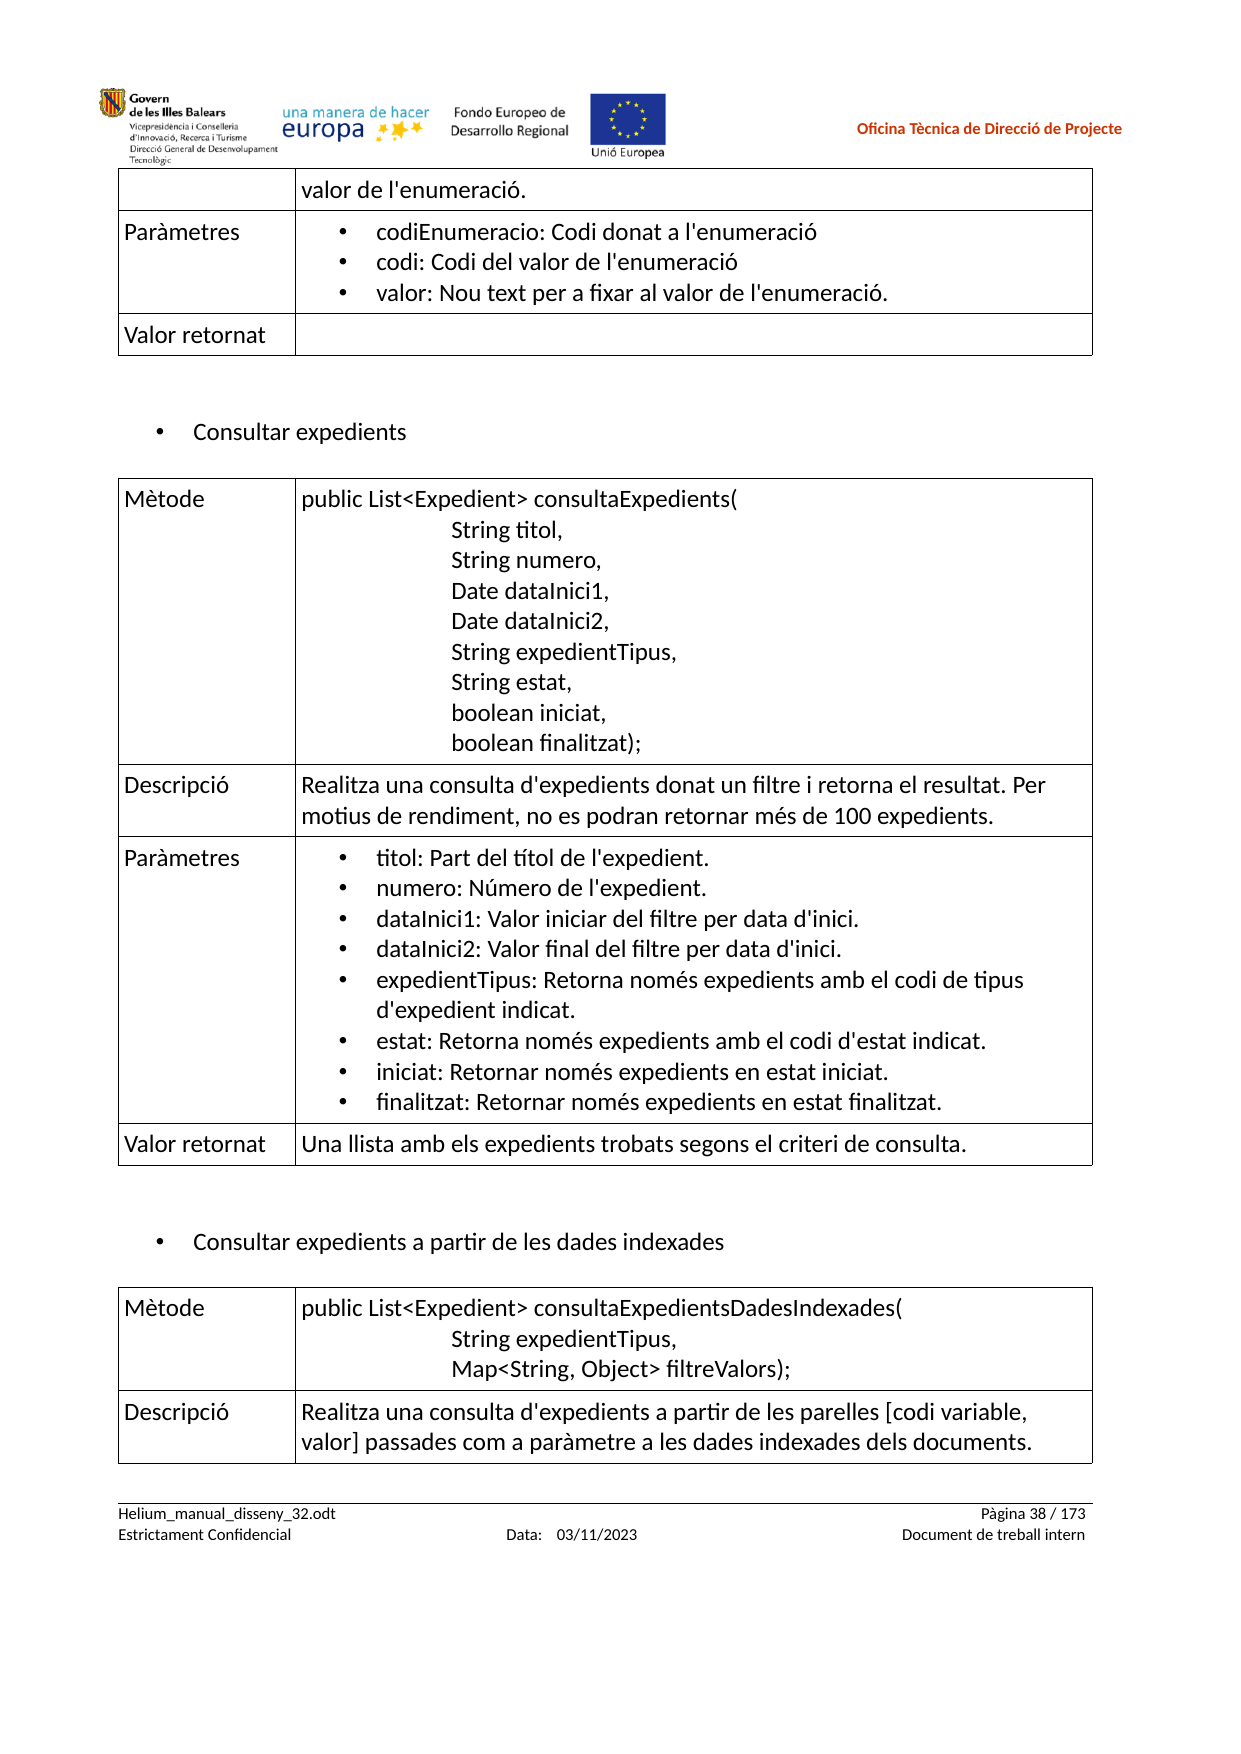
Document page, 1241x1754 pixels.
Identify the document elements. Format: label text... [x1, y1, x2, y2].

table_cell Paràmetres [119, 837, 295, 1122]
table_cell titol: Part del títol de l'expedient. numero: Número de l'expedient. dataInici1: Valor iniciar del filtre per data d'inici. dataInici2: Valor final del filtre per data d'inici. expedientTipus: Retorna només expedients amb el codi de tipus d'expedient indicat. estat: Retorna només expedients amb el codi d'estat indicat. iniciat: Retornar només expedients en estat iniciat. finalitzat: Retornar només expedients en estat finalitzat. [296, 837, 1092, 1122]
table_cell Paràmetres [119, 211, 295, 313]
table_header Mètode [119, 1288, 295, 1390]
table_cell Descripció [119, 1391, 295, 1462]
list Consultar expedients [156, 416, 1122, 447]
table_cell Descripció [119, 765, 295, 836]
table_cell [119, 169, 295, 210]
table_cell Valor retornat [119, 1124, 295, 1164]
table_header public List<Expedient> consultaExpedients( String titol, String numero, Date dataInici1, Date dataInici2, String expedientTipus, String estat, boolean iniciat, boolean finalitzat); [296, 479, 1092, 764]
table_cell Valor retornat [119, 314, 295, 355]
table_cell Realitza una consulta d'expedients a partir de les parelles [codi variable, valor] passades com a paràmetre a les dades indexades dels documents. [296, 1391, 1092, 1462]
table_cell codiEnumeracio: Codi donat a l'enumeració codi: Codi del valor de l'enumeració valor: Nou text per a fixar al valor de l'enumeració. [296, 211, 1092, 313]
table_cell valor de l'enumeració. [296, 169, 1092, 210]
table_cell Realitza una consulta d'expedients donat un filtre i retorna el resultat. Per motius de rendiment, no es podran retornar més de 100 expedients. [296, 765, 1092, 836]
picture [99, 87, 668, 166]
table_header public List<Expedient> consultaExpedientsDadesIndexades( String expedientTipus, Map<String, Object> filtreValors); [296, 1288, 1092, 1390]
table_cell [296, 314, 1092, 355]
table_header Mètode [119, 479, 295, 764]
table_cell Una llista amb els expedients trobats segons el criteri de consulta. [296, 1124, 1092, 1164]
list Consultar expedients a partir de les dades indexades [156, 1226, 1122, 1256]
